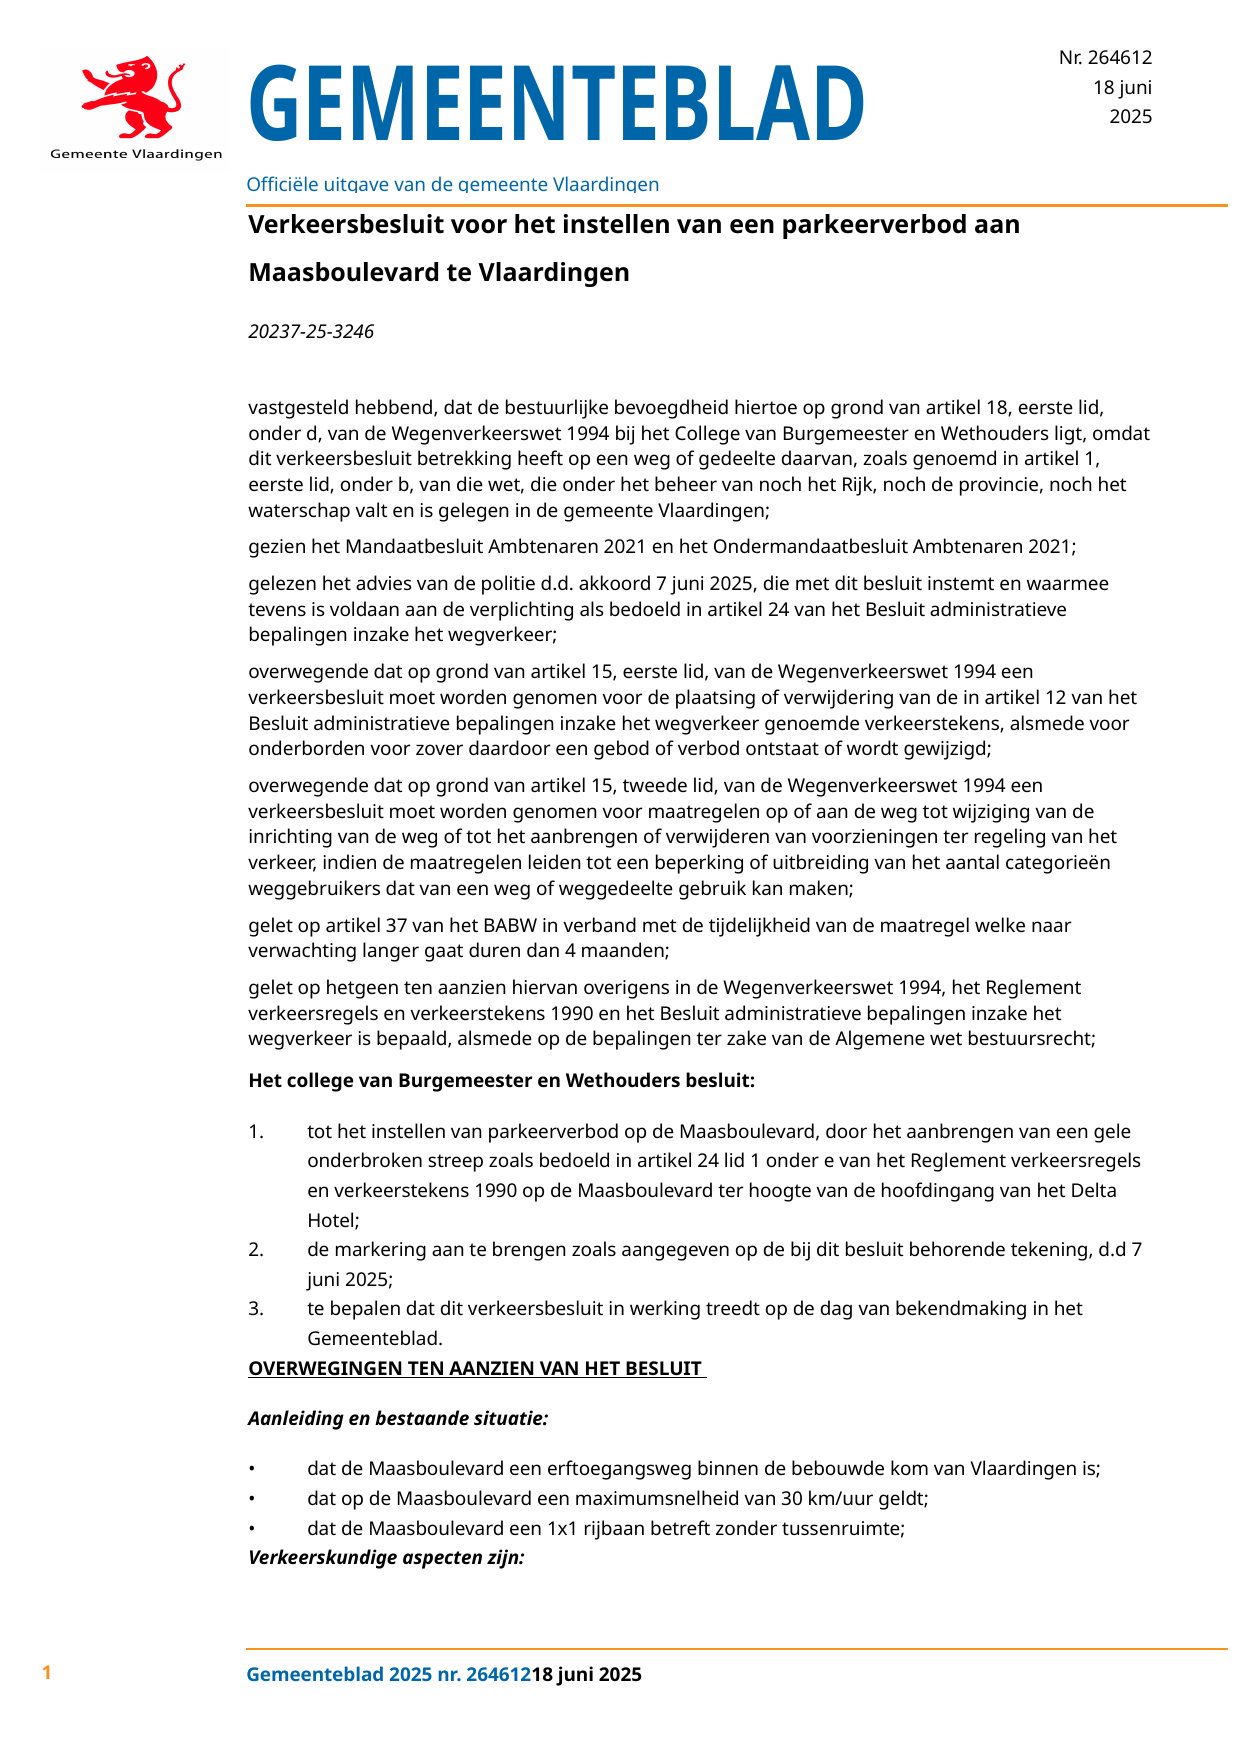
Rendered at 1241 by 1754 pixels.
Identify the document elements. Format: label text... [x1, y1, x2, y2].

list de markering aan te brengen zoals aangegeven op de bij dit besluit behorende tekening, d.d 7 juni 2025; [248, 1236, 1152, 1292]
text vastgesteld hebbend, dat de bestuurlijke bevoegdheid hiertoe op grond van artikel 18, eerste lid, onder d, van de Wegenverkeerswet 1994 bij het College van Burgemeester en Wethouders ligt, omdat dit verkeersbesluit betrekking heeft op een weg of gedeelte daarvan, zoals genoemd in artikel 1, eerste lid, onder b, van die wet, die onder het beheer van noch het Rijk, noch de provincie, noch het waterschap valt en is gelegen in de gemeente Vlaardingen; [248, 394, 1152, 523]
text overwegende dat op grond van artikel 15, tweede lid, van de Wegenverkeerswet 1994 een verkeersbesluit moet worden genomen voor maatregelen op of aan de weg tot wijziging van de inrichting van de weg of tot het aanbrengen of verwijderen van voorzieningen ter regeling van het verkeer, indien de maatregelen leiden tot een beperking of uitbreiding van het aantal categorieën weggebruikers dat van een weg of weggedeelte gebruik kan maken; [248, 772, 1152, 901]
text Aanleiding en bestaande situatie: [248, 1405, 1152, 1431]
text overwegende dat op grond van artikel 15, eerste lid, van de Wegenverkeerswet 1994 een verkeersbesluit moet worden genomen voor de plaatsing of verwijdering van de in artikel 12 van het Besluit administratieve bepalingen inzake het wegverkeer genoemde verkeerstekens, alsmede voor onderborden voor zover daardoor een gebod of verbod ontstaat of wordt gewijzigd; [248, 658, 1152, 761]
text gelet op artikel 37 van het BABW in verband met de tijdelijkheid van de maatregel welke naar verwachting langer gaat duren dan 4 maanden; [248, 912, 1152, 963]
text gelezen het advies van de politie d.d. akkoord 7 juni 2025, die met dit besluit instemt en waarmee tevens is voldaan aan de verplichting als bedoeld in artikel 24 van het Besluit administratieve bepalingen inzake het wegverkeer; [248, 570, 1152, 647]
text gelet op hetgeen ten aanzien hiervan overigens in de Wegenverkeerswet 1994, het Reglement verkeersregels en verkeerstekens 1990 en het Besluit administratieve bepalingen inzake het wegverkeer is bepaald, alsmede op de bepalingen ter zake van de Algemene wet bestuursrecht; [248, 974, 1152, 1051]
list te bepalen dat dit verkeersbesluit in werking treedt op de dag van bekendmaking in het Gemeenteblad. [248, 1296, 1152, 1351]
text Verkeersbesluit voor het instellen van een parkeerverbod aan Maasboulevard te Vlaardingen [248, 207, 1152, 288]
picture [41, 47, 231, 172]
text 20237-25-3246 [248, 318, 1152, 344]
text Verkeerskundige aspecten zijn: [248, 1544, 1152, 1570]
list dat op de Maasboulevard een maximumsnelheid van 30 km/uur geldt; [248, 1485, 1152, 1511]
list dat de Maasboulevard een erftoegangsweg binnen de bebouwde kom van Vlaardingen is; [248, 1456, 1152, 1481]
text OVERWEGINGEN TEN AANZIEN VAN HET BESLUIT [248, 1355, 1152, 1380]
text Het college van Burgemeester en Wethouders besluit: [248, 1068, 1152, 1093]
text gezien het Mandaatbesluit Ambtenaren 2021 en het Ondermandaatbesluit Ambtenaren 2021; [248, 533, 1152, 559]
list dat de Maasboulevard een 1x1 rijbaan betreft zonder tussenruimte; [248, 1515, 1152, 1540]
list tot het instellen van parkeerverbod op de Maasboulevard, door het aanbrengen van een gele onderbroken streep zoals bedoeld in artikel 24 lid 1 onder e van het Reglement verkeersregels en verkeerstekens 1990 op de Maasboulevard ter hoogte van de hoofdingang van het Delta Hotel; [248, 1118, 1152, 1232]
